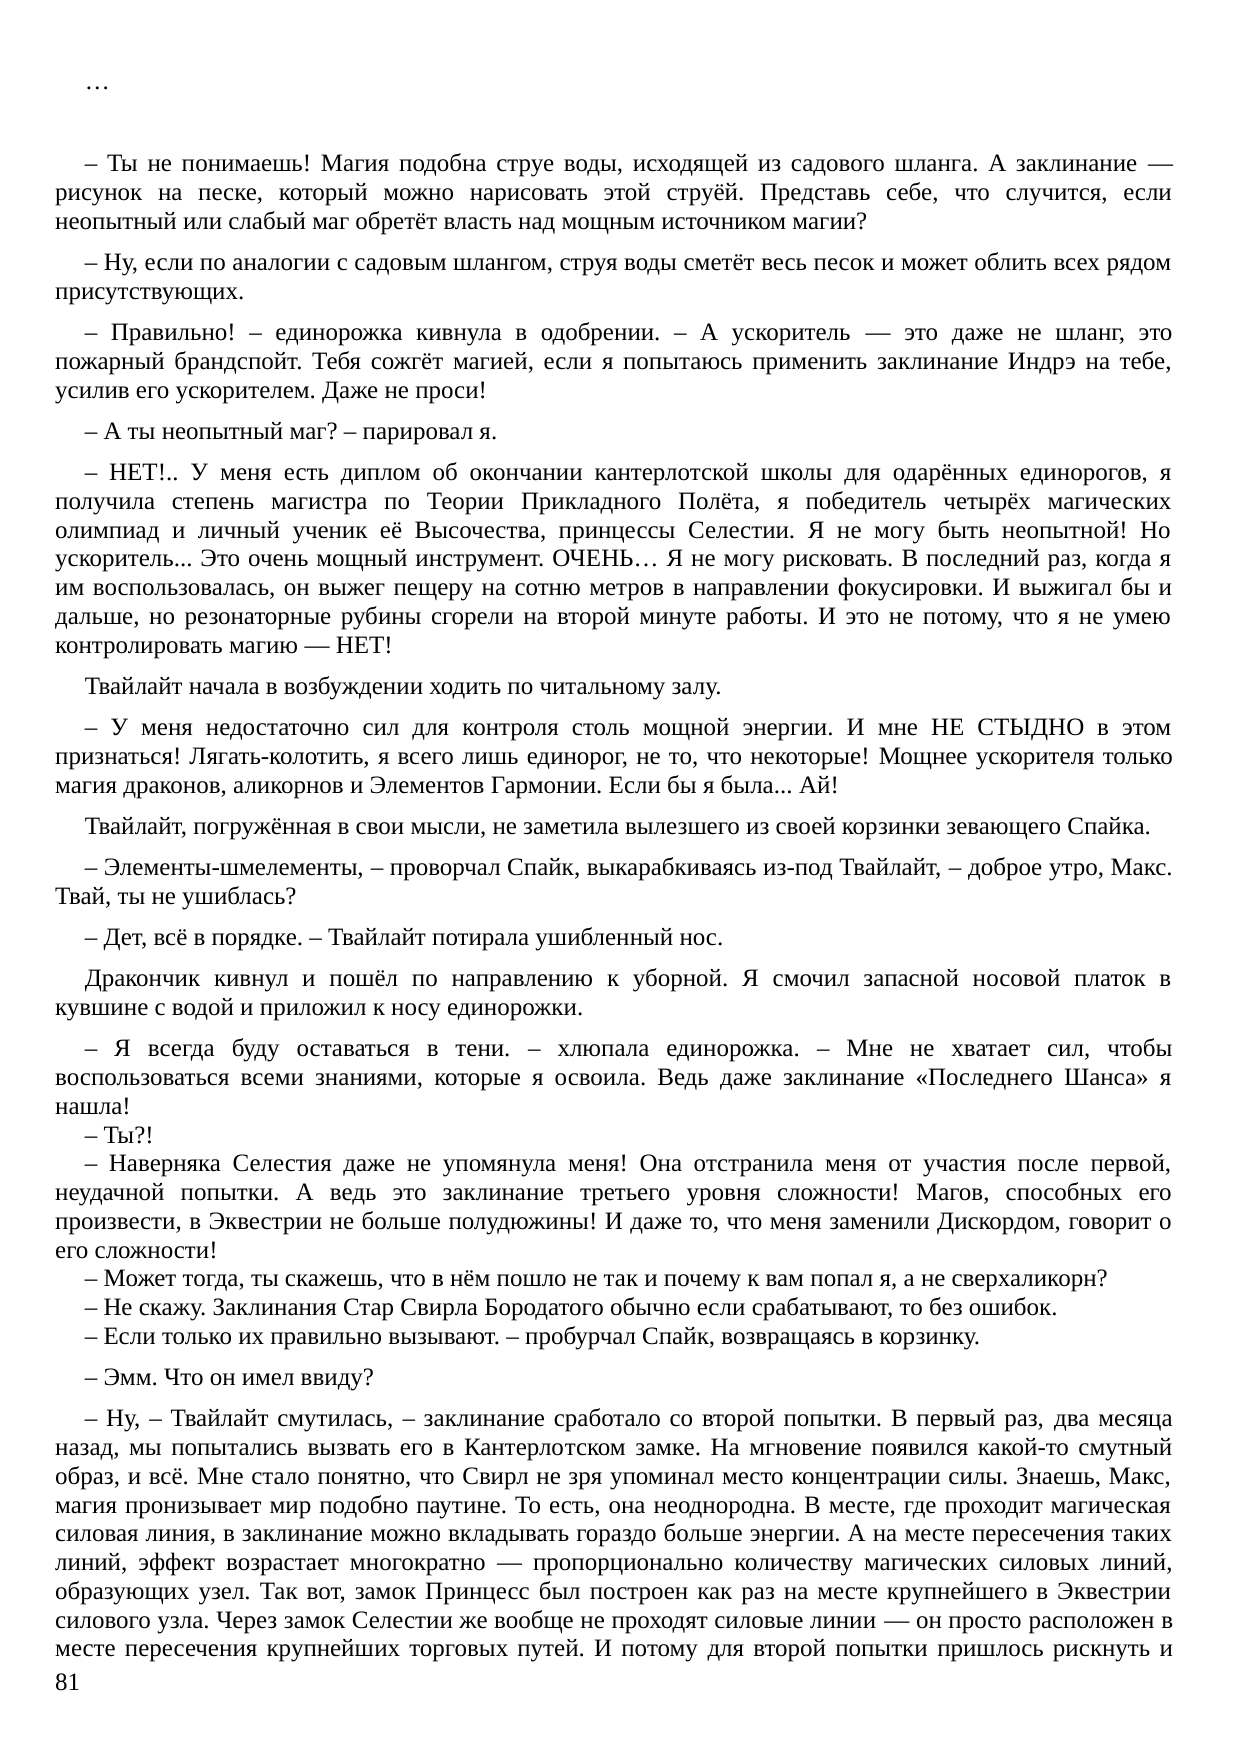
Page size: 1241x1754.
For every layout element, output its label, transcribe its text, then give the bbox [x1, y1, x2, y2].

text – Я всегда буду оставаться в тени. – хлюпала единорожка. – Мне не хватает сил, чтобы воспользоваться всеми знаниями, которые я освоила. Ведь даже заклинание «Последнего Шанса» я нашла! [55, 1033, 1173, 1120]
text Твайлайт начала в возбуждении ходить по читальному залу. [55, 671, 1173, 700]
text – Может тогда, ты скажешь, что в нём пошло не так и почему к вам попал я, а не сверхаликорн? [55, 1263, 1173, 1292]
text – Правильно! – единорожка кивнула в одобрении. – А ускоритель — это даже не шланг, это пожарный брандспойт. Тебя сожгёт магией, если я попытаюсь применить заклинание Индрэ на тебе, усилив его ускорителем. Даже не проси! [55, 317, 1173, 403]
text Дракончик кивнул и пошёл по направлению к уборной. Я смочил запасной носовой платок в кувшине с водой и приложил к носу единорожки. [55, 963, 1173, 1021]
text – Эмм. Что он имел ввиду? [55, 1362, 1173, 1391]
text – Не скажу. Заклинания Стар Свирла Бородатого обычно если срабатывают, то без ошибок. [55, 1292, 1173, 1321]
text – Ну, – Твайлайт смутилась, – заклинание сработало со второй попытки. В первый раз, два месяца назад, мы попытались вызвать его в Кантерлотском замке. На мгновение появился какой-то смутный образ, и всё. Мне стало понятно, что Свирл не зря упоминал место концентрации силы. Знаешь, Макс, магия пронизывает мир подобно паутине. То есть, она неоднородна. В месте, где проходит магическая силовая линия, в заклинание можно вкладывать гораздо больше энергии. А на месте пересечения таких линий, эффект возрастает многократно — пропорционально количеству магических силовых линий, образующих узел. Так вот, замок Принцесс был построен как раз на месте крупнейшего в Эквестрии силового узла. Через замок Селестии же вообще не проходят силовые линии — он просто расположен в месте пересечения крупнейших торговых путей. И потому для второй попытки пришлось рискнуть и [55, 1403, 1173, 1662]
text – Ну, если по аналогии с садовым шлангом, струя воды сметёт весь песок и может облить всех рядом присутствующих. [55, 247, 1173, 305]
text – Наверняка Селестия даже не упомянула меня! Она отстранила меня от участия после первой, неудачной попытки. А ведь это заклинание третьего уровня сложности! Магов, способных его произвести, в Эквестрии не больше полудюжины! И даже то, что меня заменили Дискордом, говорит о его сложности! [55, 1148, 1173, 1263]
text – Если только их правильно вызывают. – пробурчал Спайк, возвращаясь в корзинку. [55, 1321, 1173, 1350]
text – НЕТ!.. У меня есть диплом об окончании кантерлотской школы для одарённых единорогов, я получила степень магистра по Теории Прикладного Полёта, я победитель четырёх магических олимпиад и личный ученик её Высочества, принцессы Селестии. Я не могу быть неопытной! Но ускоритель... Это очень мощный инструмент. ОЧЕНЬ… Я не могу рисковать. В последний раз, когда я им воспользовалась, он выжег пещеру на сотню метров в направлении фокусировки. И выжигал бы и дальше, но резонаторные рубины сгорели на второй минуте работы. И это не потому, что я не умею контролировать магию — НЕТ! [55, 457, 1173, 658]
text – Ты?! [55, 1120, 1173, 1148]
text Твайлайт, погружённая в свои мысли, не заметила вылезшего из своей корзинки зевающего Спайка. [55, 811, 1173, 840]
text – А ты неопытный маг? – парировал я. [55, 416, 1173, 445]
text … [55, 66, 1173, 95]
text – Дет, всё в порядке. – Твайлайт потирала ушибленный нос. [55, 922, 1173, 951]
text – Элементы-шмелементы, – проворчал Спайк, выкарабкиваясь из-под Твайлайт, – доброе утро, Макс. Твай, ты не ушиблась? [55, 852, 1173, 910]
text – У меня недостаточно сил для контроля столь мощной энергии. И мне НЕ СТЫДНО в этом признаться! Лягать-колотить, я всего лишь единорог, не то, что некоторые! Мощнее ускорителя только магия драконов, аликорнов и Элементов Гармонии. Если бы я была... Ай! [55, 712, 1173, 798]
text – Ты не понимаешь! Магия подобна струе воды, исходящей из садового шланга. А заклинание — рисунок на песке, который можно нарисовать этой струёй. Представь себе, что случится, если неопытный или слабый маг обретёт власть над мощным источником магии? [55, 148, 1173, 235]
